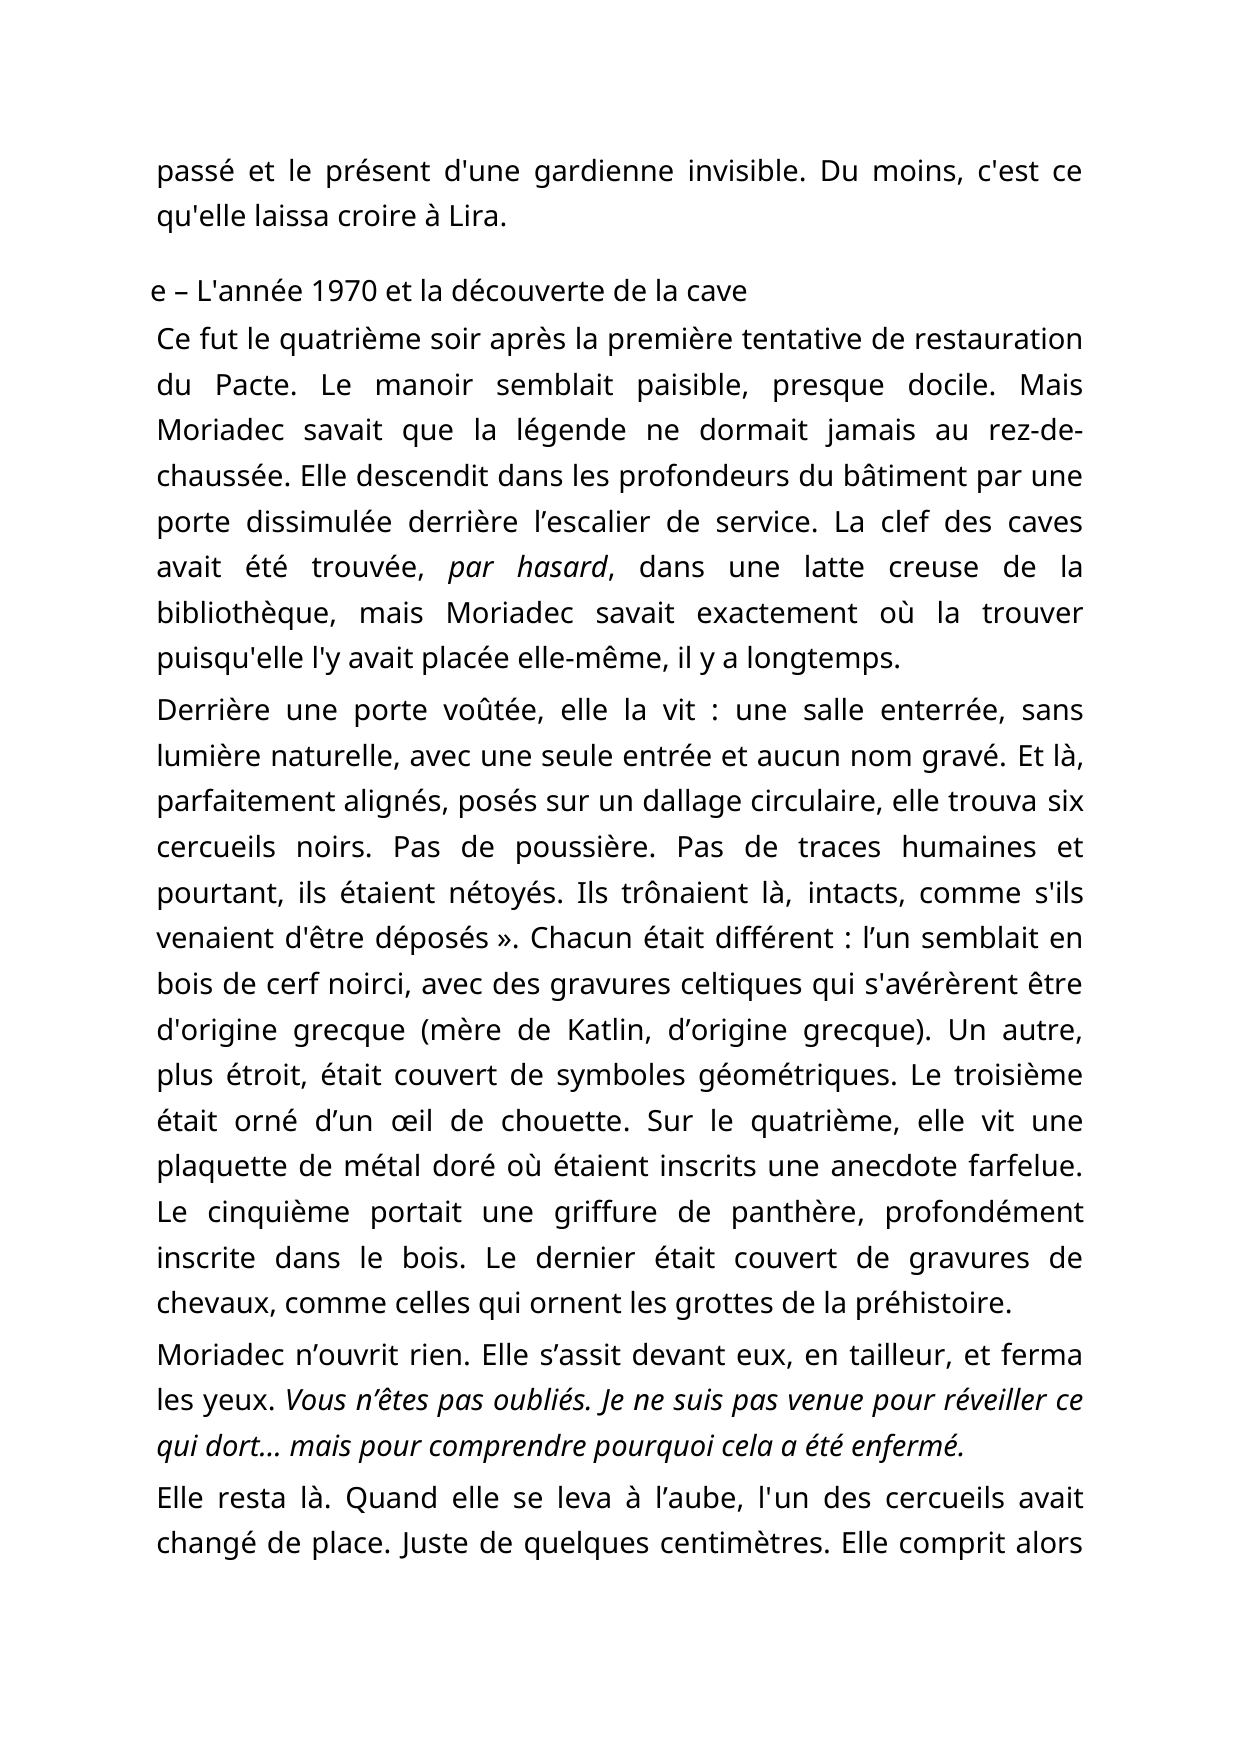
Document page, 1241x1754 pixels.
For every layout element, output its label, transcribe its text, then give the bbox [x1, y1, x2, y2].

text Moriadec n’ouvrit rien. Elle s’assit devant eux, en tailleur, et ferma les yeux. Vous n’êtes pas oubliés. Je ne suis pas venue pour réveiller ce qui dort… mais pour comprendre pourquoi cela a été enfermé. [156, 1334, 1084, 1465]
text Ce fut le quatrième soir après la première tentative de restauration du Pacte. Le manoir semblait paisible, presque docile. Mais Moriadec savait que la légende ne dormait jamais au rez-de-chaussée. Elle descendit dans les profondeurs du bâtiment par une porte dissimulée derrière l’escalier de service. La clef des caves avait été trouvée, par hasard, dans une latte creuse de la bibliothèque, mais Moriadec savait exactement où la trouver puisqu'elle l'y avait placée elle-même, il y a longtemps. [156, 318, 1084, 677]
text Derrière une porte voûtée, elle la vit : une salle enterrée, sans lumière naturelle, avec une seule entrée et aucun nom gravé. Et là, parfaitement alignés, posés sur un dallage circulaire, elle trouva six cercueils noirs. Pas de poussière. Pas de traces humaines et pourtant, ils étaient nétoyés. Ils trônaient là, intacts, comme s'ils venaient d'être déposés ». Chacun était différent : l’un semblait en bois de cerf noirci, avec des gravures celtiques qui s'avérèrent être d'origine grecque (mère de Katlin, d’origine grecque). Un autre, plus étroit, était couvert de symboles géométriques. Le troisième était orné d’un œil de chouette. Sur le quatrième, elle vit une plaquette de métal doré où étaient inscrits une anecdote farfelue. Le cinquième portait une griffure de panthère, profondément inscrite dans le bois. Le dernier était couvert de gravures de chevaux, comme celles qui ornent les grottes de la préhistoire. [156, 689, 1084, 1322]
text passé et le présent d'une gardienne invisible. Du moins, c'est ce qu'elle laissa croire à Lira. [156, 150, 1084, 235]
text Elle resta là. Quand elle se leva à l’aube, l'un des cercueils avait changé de place. Juste de quelques centimètres. Elle comprit alors [156, 1477, 1084, 1562]
subtitle e – L'année 1970 et la découverte de la cave [150, 270, 1090, 310]
